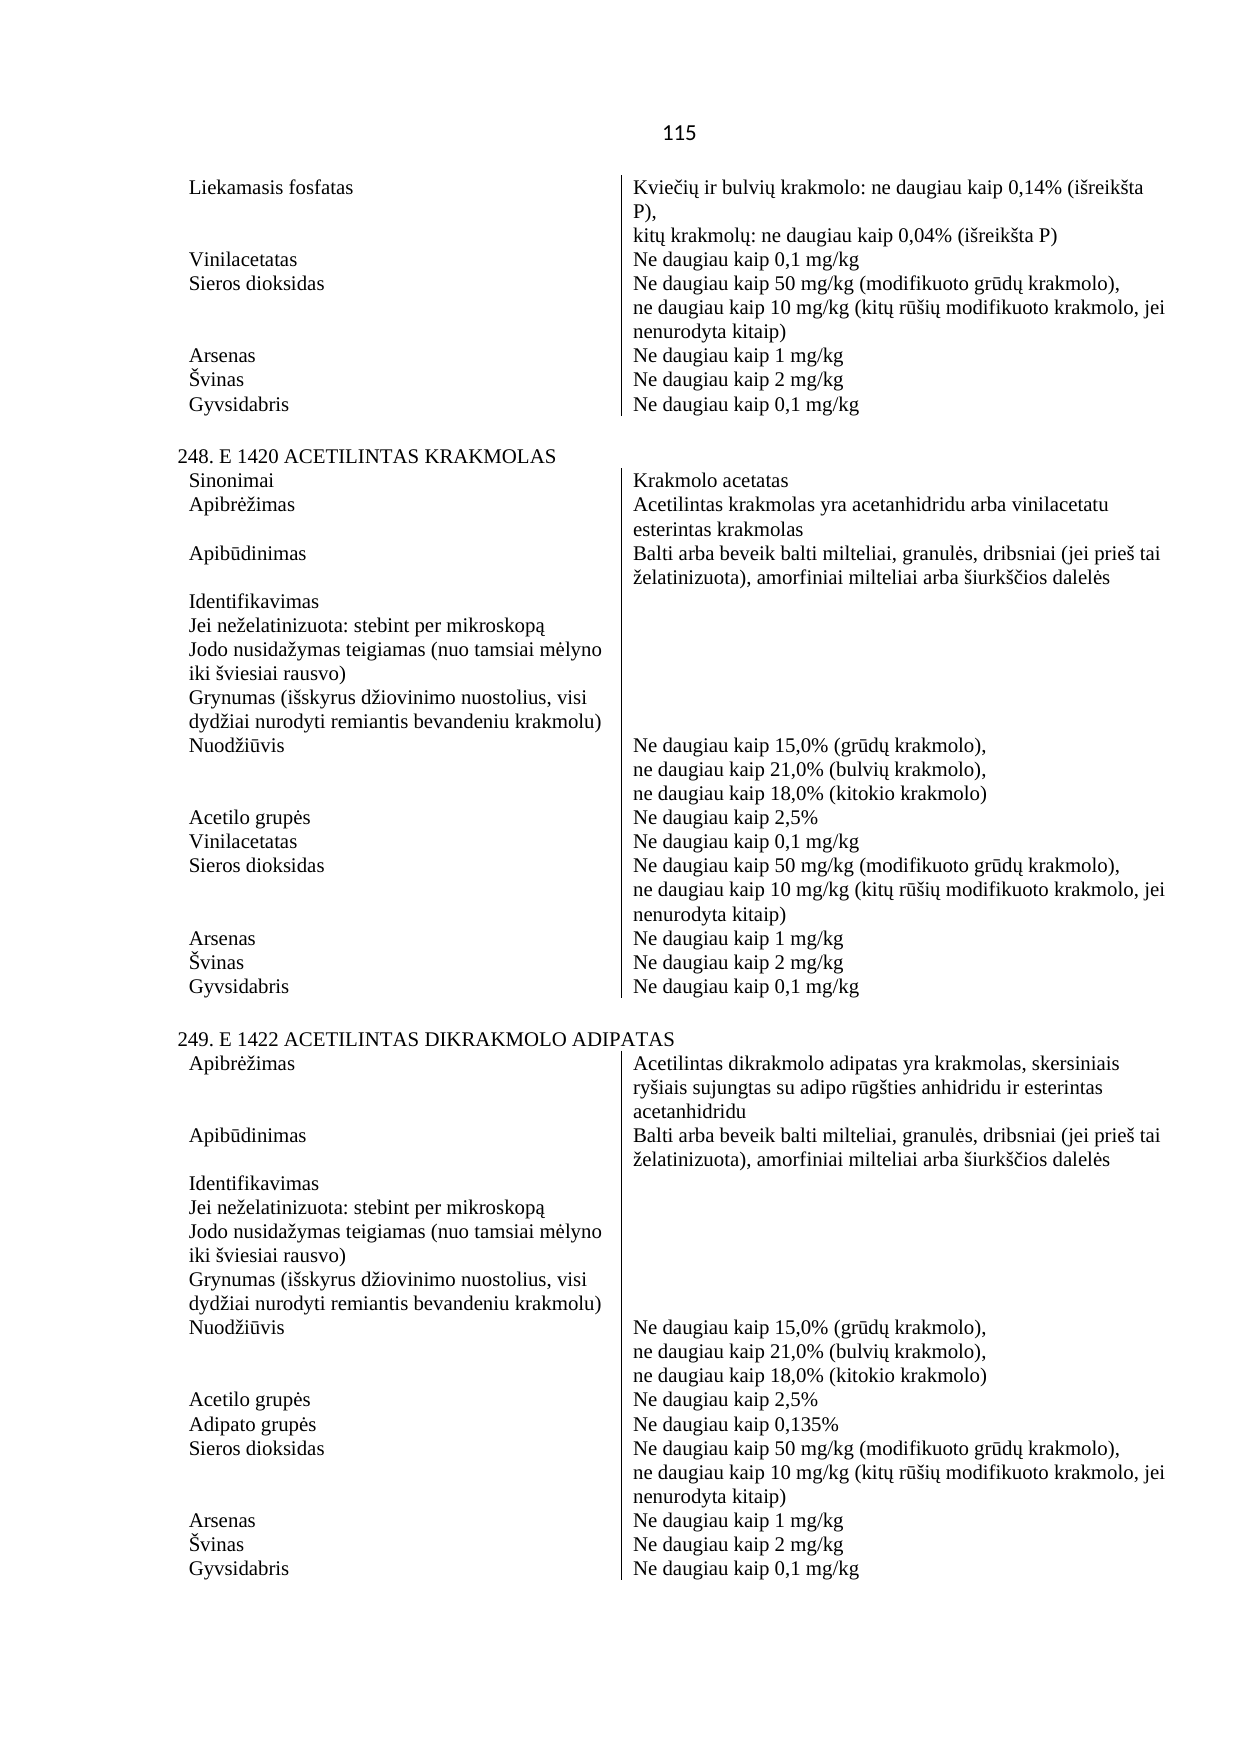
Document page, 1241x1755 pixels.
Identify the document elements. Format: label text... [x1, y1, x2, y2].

table_cell Ne daugiau kaip 0,1 mg/kg [622, 391, 1181, 416]
table_cell Ne daugiau kaip 0,1 mg/kg [622, 829, 1181, 853]
table_cell [622, 1171, 1181, 1195]
table_cell Gyvsidabris [177, 1556, 621, 1580]
table_cell Adipato grupės [177, 1411, 621, 1436]
table_cell Identifikavimas [177, 1171, 621, 1195]
table_cell Jei neželatinizuota: stebint per mikroskopą [177, 613, 621, 637]
table_cell Ne daugiau kaip 1 mg/kg [622, 926, 1181, 949]
table_cell Ne daugiau kaip 2 mg/kg [622, 950, 1181, 974]
table_cell Ne daugiau kaip 2,5% [622, 1388, 1181, 1411]
table_cell Ne daugiau kaip 1 mg/kg [622, 343, 1181, 367]
table_cell Švinas [177, 1532, 621, 1556]
table_cell Ne daugiau kaip 50 mg/kg (modifikuoto grūdų krakmolo), ne daugiau kaip 10 mg/kg (kitų rūšių modifikuoto krakmolo, jei nenurodyta kitaip) [622, 1436, 1181, 1508]
table_cell Sieros dioksidas [177, 853, 621, 926]
table_cell Acetilintas krakmolas yra acetanhidridu arba vinilacetatu esterintas krakmolas [622, 493, 1181, 541]
table_cell Ne daugiau kaip 0,135% [622, 1411, 1181, 1436]
table_cell Nuodžiūvis [177, 1315, 621, 1387]
table_cell [622, 589, 1181, 613]
table_cell Jei neželatinizuota: stebint per mikroskopą [177, 1195, 621, 1219]
table_cell Švinas [177, 368, 621, 391]
table_cell [622, 1195, 1181, 1219]
text 249. E 1422 ACETILINTAS DIKRAKMOLO ADIPATAS [177, 1026, 1181, 1051]
table_cell Identifikavimas [177, 589, 621, 613]
table_cell Liekamasis fosfatas [177, 175, 621, 247]
table_cell Ne daugiau kaip 50 mg/kg (modifikuoto grūdų krakmolo), ne daugiau kaip 10 mg/kg (kitų rūšių modifikuoto krakmolo, jei nenurodyta kitaip) [622, 271, 1181, 343]
table_cell Arsenas [177, 1508, 621, 1532]
table_header Sinonimai [177, 468, 621, 492]
table_cell Ne daugiau kaip 50 mg/kg (modifikuoto grūdų krakmolo), ne daugiau kaip 10 mg/kg (kitų rūšių modifikuoto krakmolo, jei nenurodyta kitaip) [622, 853, 1181, 926]
table_cell Ne daugiau kaip 0,1 mg/kg [622, 1556, 1181, 1580]
table_header Apibrėžimas [177, 1051, 621, 1123]
table_cell Ne daugiau kaip 15,0% (grūdų krakmolo), ne daugiau kaip 21,0% (bulvių krakmolo), ne daugiau kaip 18,0% (kitokio krakmolo) [622, 733, 1181, 805]
table_cell Acetilo grupės [177, 805, 621, 829]
table_header Krakmolo acetatas [622, 468, 1181, 492]
table_cell Balti arba beveik balti milteliai, granulės, dribsniai (jei prieš tai želatinizuota), amorfiniai milteliai arba šiurkščios dalelės [622, 1123, 1181, 1171]
table_cell Sieros dioksidas [177, 1436, 621, 1508]
table_cell Grynumas (išskyrus džiovinimo nuostolius, visi dydžiai nurodyti remiantis bevandeniu krakmolu) [177, 1267, 621, 1315]
table_cell Gyvsidabris [177, 974, 621, 998]
table_cell Ne daugiau kaip 2 mg/kg [622, 368, 1181, 391]
table_cell Ne daugiau kaip 0,1 mg/kg [622, 247, 1181, 271]
table_cell Acetilo grupės [177, 1388, 621, 1411]
table_cell Ne daugiau kaip 15,0% (grūdų krakmolo), ne daugiau kaip 21,0% (bulvių krakmolo), ne daugiau kaip 18,0% (kitokio krakmolo) [622, 1315, 1181, 1387]
table_cell Vinilacetatas [177, 829, 621, 853]
table_cell Apibrėžimas [177, 493, 621, 541]
table_cell Balti arba beveik balti milteliai, granulės, dribsniai (jei prieš tai želatinizuota), amorfiniai milteliai arba šiurkščios dalelės [622, 541, 1181, 589]
table_header Acetilintas dikrakmolo adipatas yra krakmolas, skersiniais ryšiais sujungtas su adipo rūgšties anhidridu ir esterintas acetanhidridu [622, 1051, 1181, 1123]
table_cell Jodo nusidažymas teigiamas (nuo tamsiai mėlyno iki šviesiai rausvo) [177, 637, 621, 685]
table_cell Gyvsidabris [177, 391, 621, 416]
table_cell Vinilacetatas [177, 247, 621, 271]
table_cell Ne daugiau kaip 2,5% [622, 805, 1181, 829]
table_cell Apibūdinimas [177, 1123, 621, 1171]
table_cell Apibūdinimas [177, 541, 621, 589]
table_cell [622, 637, 1181, 685]
table_cell [622, 685, 1181, 733]
table_cell Grynumas (išskyrus džiovinimo nuostolius, visi dydžiai nurodyti remiantis bevandeniu krakmolu) [177, 685, 621, 733]
table_cell Nuodžiūvis [177, 733, 621, 805]
text 248. E 1420 ACETILINTAS KRAKMOLAS [177, 444, 1181, 468]
table_cell Sieros dioksidas [177, 271, 621, 343]
table_cell Ne daugiau kaip 1 mg/kg [622, 1508, 1181, 1532]
table_cell Ne daugiau kaip 0,1 mg/kg [622, 974, 1181, 998]
table_cell Ne daugiau kaip 2 mg/kg [622, 1532, 1181, 1556]
table_cell Arsenas [177, 926, 621, 949]
table_cell [622, 1267, 1181, 1315]
table_cell Švinas [177, 950, 621, 974]
table_cell Jodo nusidažymas teigiamas (nuo tamsiai mėlyno iki šviesiai rausvo) [177, 1219, 621, 1267]
table_cell [622, 1219, 1181, 1267]
table_cell Kviečių ir bulvių krakmolo: ne daugiau kaip 0,14% (išreikšta P), kitų krakmolų: ne daugiau kaip 0,04% (išreikšta P) [622, 175, 1181, 247]
table_cell Arsenas [177, 343, 621, 367]
table_cell [622, 613, 1181, 637]
